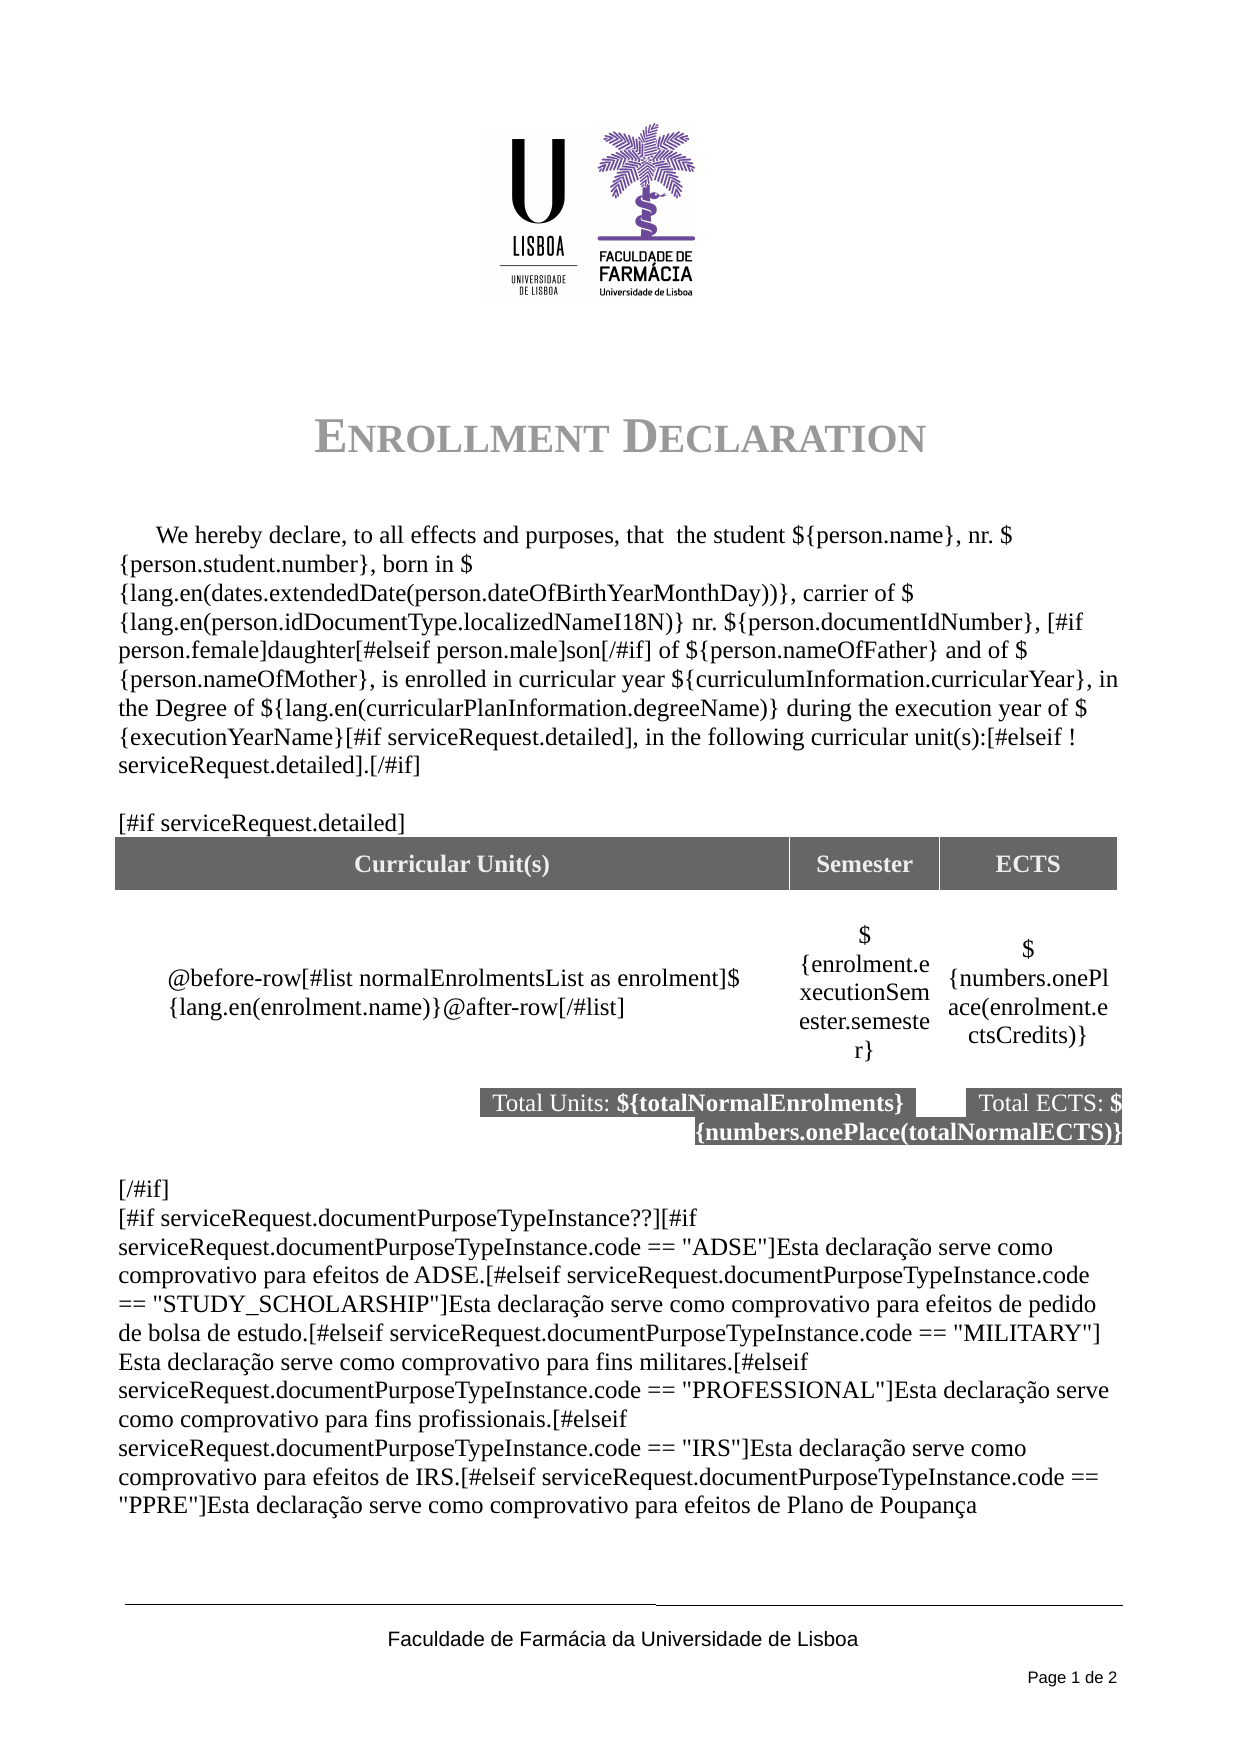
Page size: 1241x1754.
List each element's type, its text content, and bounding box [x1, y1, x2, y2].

text [#if serviceRequest.documentPurposeTypeInstance??][#if serviceRequest.documentPurposeTypeInstance.code == "ADSE"]Esta declaração serve como comprovativo para efeitos de ADSE.[#elseif serviceRequest.documentPurposeTypeInstance.code == "STUDY_SCHOLARSHIP"]Esta declaração serve como comprovativo para efeitos de pedido de bolsa de estudo.[#elseif serviceRequest.documentPurposeTypeInstance.code == "MILITARY"] [118, 1203, 1122, 1347]
table_cell ${numbers.onePlace(enrolment.ectsCredits)} [940, 890, 1117, 1070]
text We hereby declare, to all effects and purposes, that the student ${person.name}, nr. ${person.student.number}, born in ${lang.en(dates.extendedDate(person.dateOfBirthYearMonthDay))}, carrier of ${lang.en(person.idDocumentType.localizedNameI18N)} nr. ${person.documentIdNumber}, [#if person.female]daughter[#elseif person.male]son[/#if] of ${person.nameOfFather} and of ${person.nameOfMother}, is enrolled in curricular year ${curriculumInformation.curricularYear}, in the Degree of ${lang.en(curricularPlanInformation.degreeName)} during the execution year of ${executionYearName}[#if serviceRequest.detailed], in the following curricular unit(s):[#elseif !serviceRequest.detailed].[/#if] [118, 521, 1122, 779]
table_cell @before-row[#list normalEnrolmentsList as enrolment]${lang.en(enrolment.name)}@after-row[/#list] [115, 890, 789, 1070]
text Enrollment Declaration [118, 406, 1122, 463]
text [/#if] [118, 1174, 1122, 1203]
table_cell ${enrolment.executionSemester.semester} [790, 890, 939, 1070]
table_header Semester [790, 837, 939, 890]
text Esta declaração serve como comprovativo para fins militares.[#elseif serviceRequest.documentPurposeTypeInstance.code == "PROFESSIONAL"]Esta declaração serve como comprovativo para fins profissionais.[#elseif serviceRequest.documentPurposeTypeInstance.code == "IRS"]Esta declaração serve como comprovativo para efeitos de IRS.[#elseif serviceRequest.documentPurposeTypeInstance.code == "PPRE"]Esta declaração serve como comprovativo para efeitos de Plano de Poupança [118, 1347, 1122, 1519]
text [#if serviceRequest.detailed] [118, 808, 1122, 837]
table_header ECTS [940, 837, 1117, 890]
text Total Units: ${totalNormalEnrolments} Total ECTS: ${numbers.onePlace(totalNormalECTS)} [118, 1088, 1122, 1145]
table_header Curricular Unit(s) [115, 837, 789, 890]
picture [480, 121, 698, 298]
